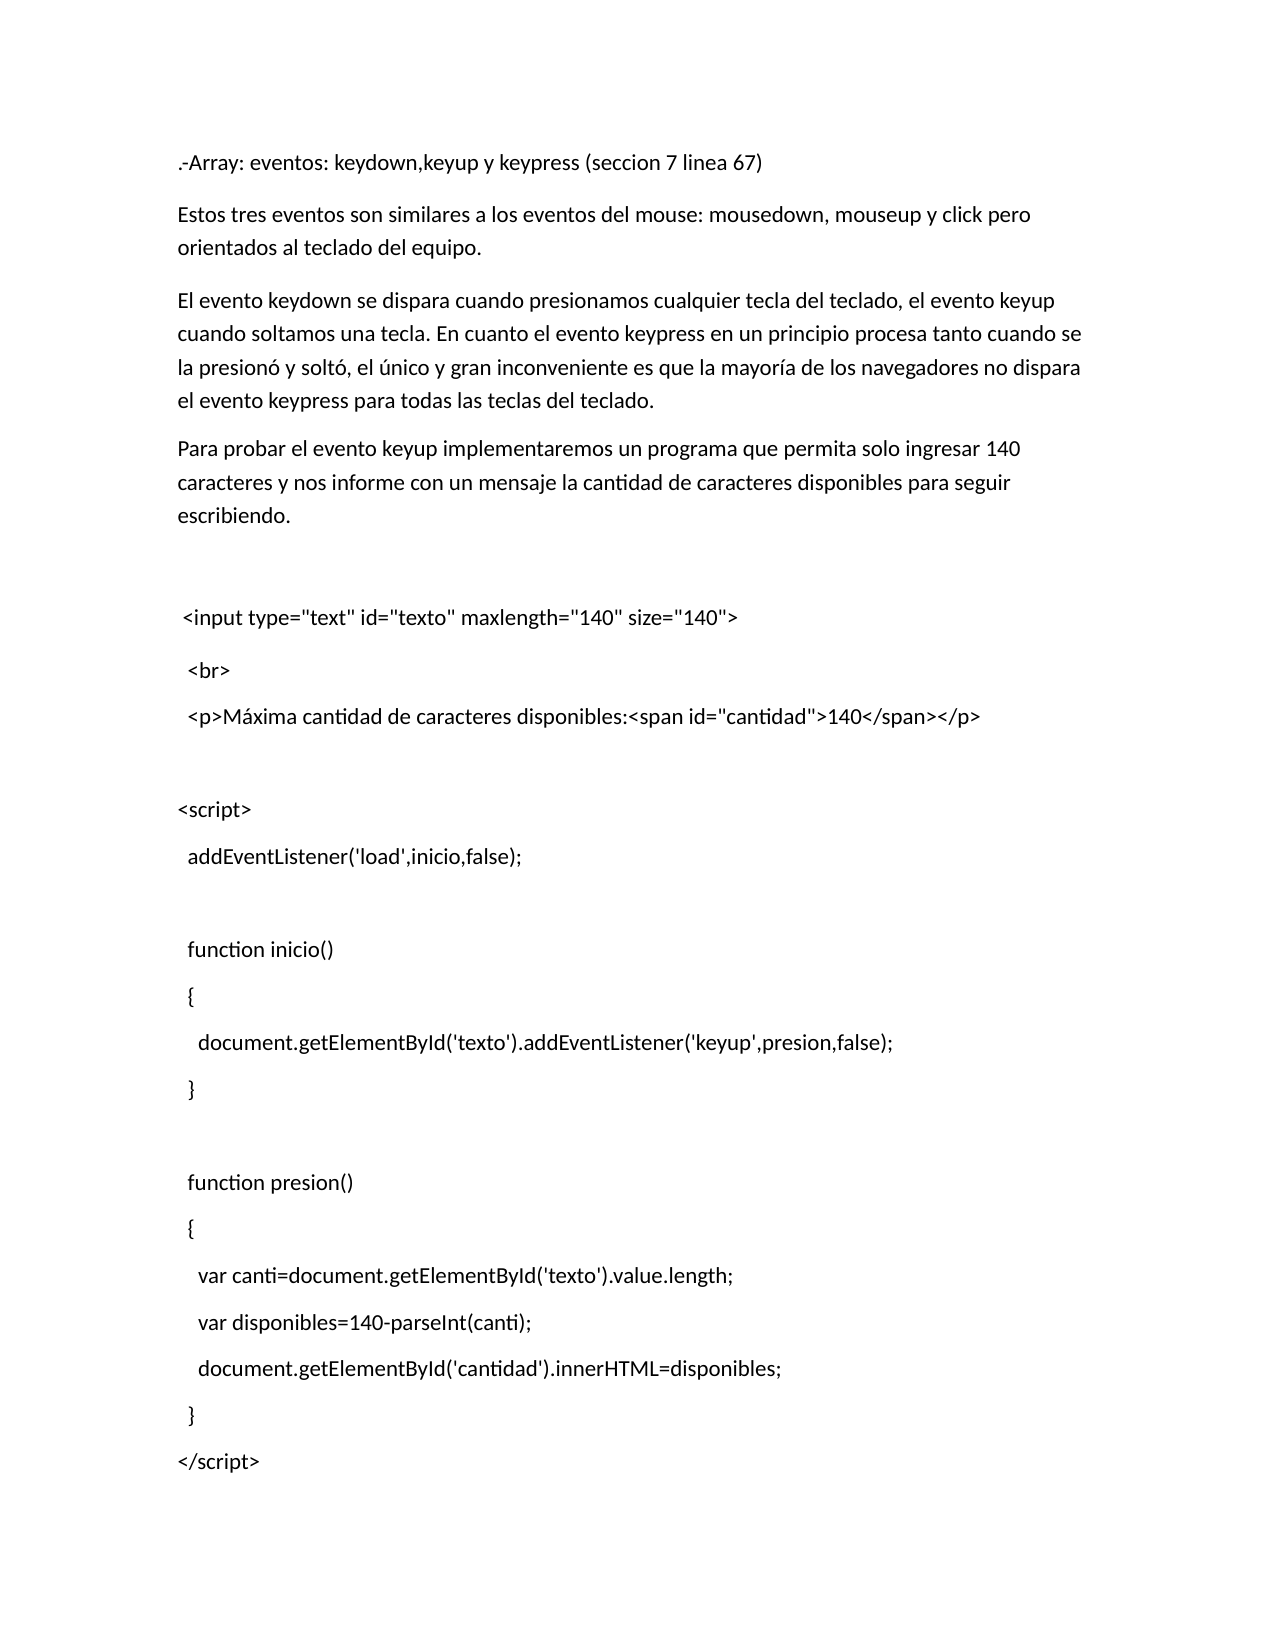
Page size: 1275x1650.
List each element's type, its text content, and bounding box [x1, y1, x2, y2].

text var canti=document.getElementById('texto').value.length; [177, 1261, 1098, 1289]
text { [177, 1214, 1098, 1243]
text document.getElementById('texto').addEventListener('keyup',presion,false); [177, 1028, 1098, 1056]
text .-Array: eventos: keydown,keyup y keypress (seccion 7 linea 67) [177, 148, 1098, 176]
text <br> [177, 656, 1098, 684]
text document.getElementById('cantidad').innerHTML=disponibles; [177, 1354, 1098, 1382]
text </script> [177, 1447, 1098, 1475]
text addEventListener('load',inicio,false); [177, 842, 1098, 870]
text <input type="text" id="texto" maxlength="140" size="140"> [177, 603, 1098, 631]
text <p>Máxima cantidad de caracteres disponibles:<span id="cantidad">140</span></p> [177, 702, 1098, 730]
text <script> [177, 796, 1098, 823]
text El evento keydown se dispara cuando presionamos cualquier tecla del teclado, el evento keyup cuando soltamos una tecla. En cuanto el evento keypress en un principio procesa tanto cuando se la presionó y soltó, el único y gran inconveniente es que la mayoría de los navegadores no dispara el evento keypress para todas las teclas del teclado. [177, 286, 1098, 414]
text } [177, 1075, 1098, 1103]
text function inicio() [177, 935, 1098, 963]
text { [177, 982, 1098, 1010]
text Para probar el evento keyup implementaremos un programa que permita solo ingresar 140 caracteres y nos informe con un mensaje la cantidad de caracteres disponibles para seguir escribiendo. [177, 434, 1098, 530]
text function presion() [177, 1168, 1098, 1196]
text var disponibles=140-parseInt(canti); [177, 1308, 1098, 1336]
text } [177, 1401, 1098, 1429]
text Estos tres eventos son similares a los eventos del mouse: mousedown, mouseup y click pero orientados al teclado del equipo. [177, 201, 1098, 261]
